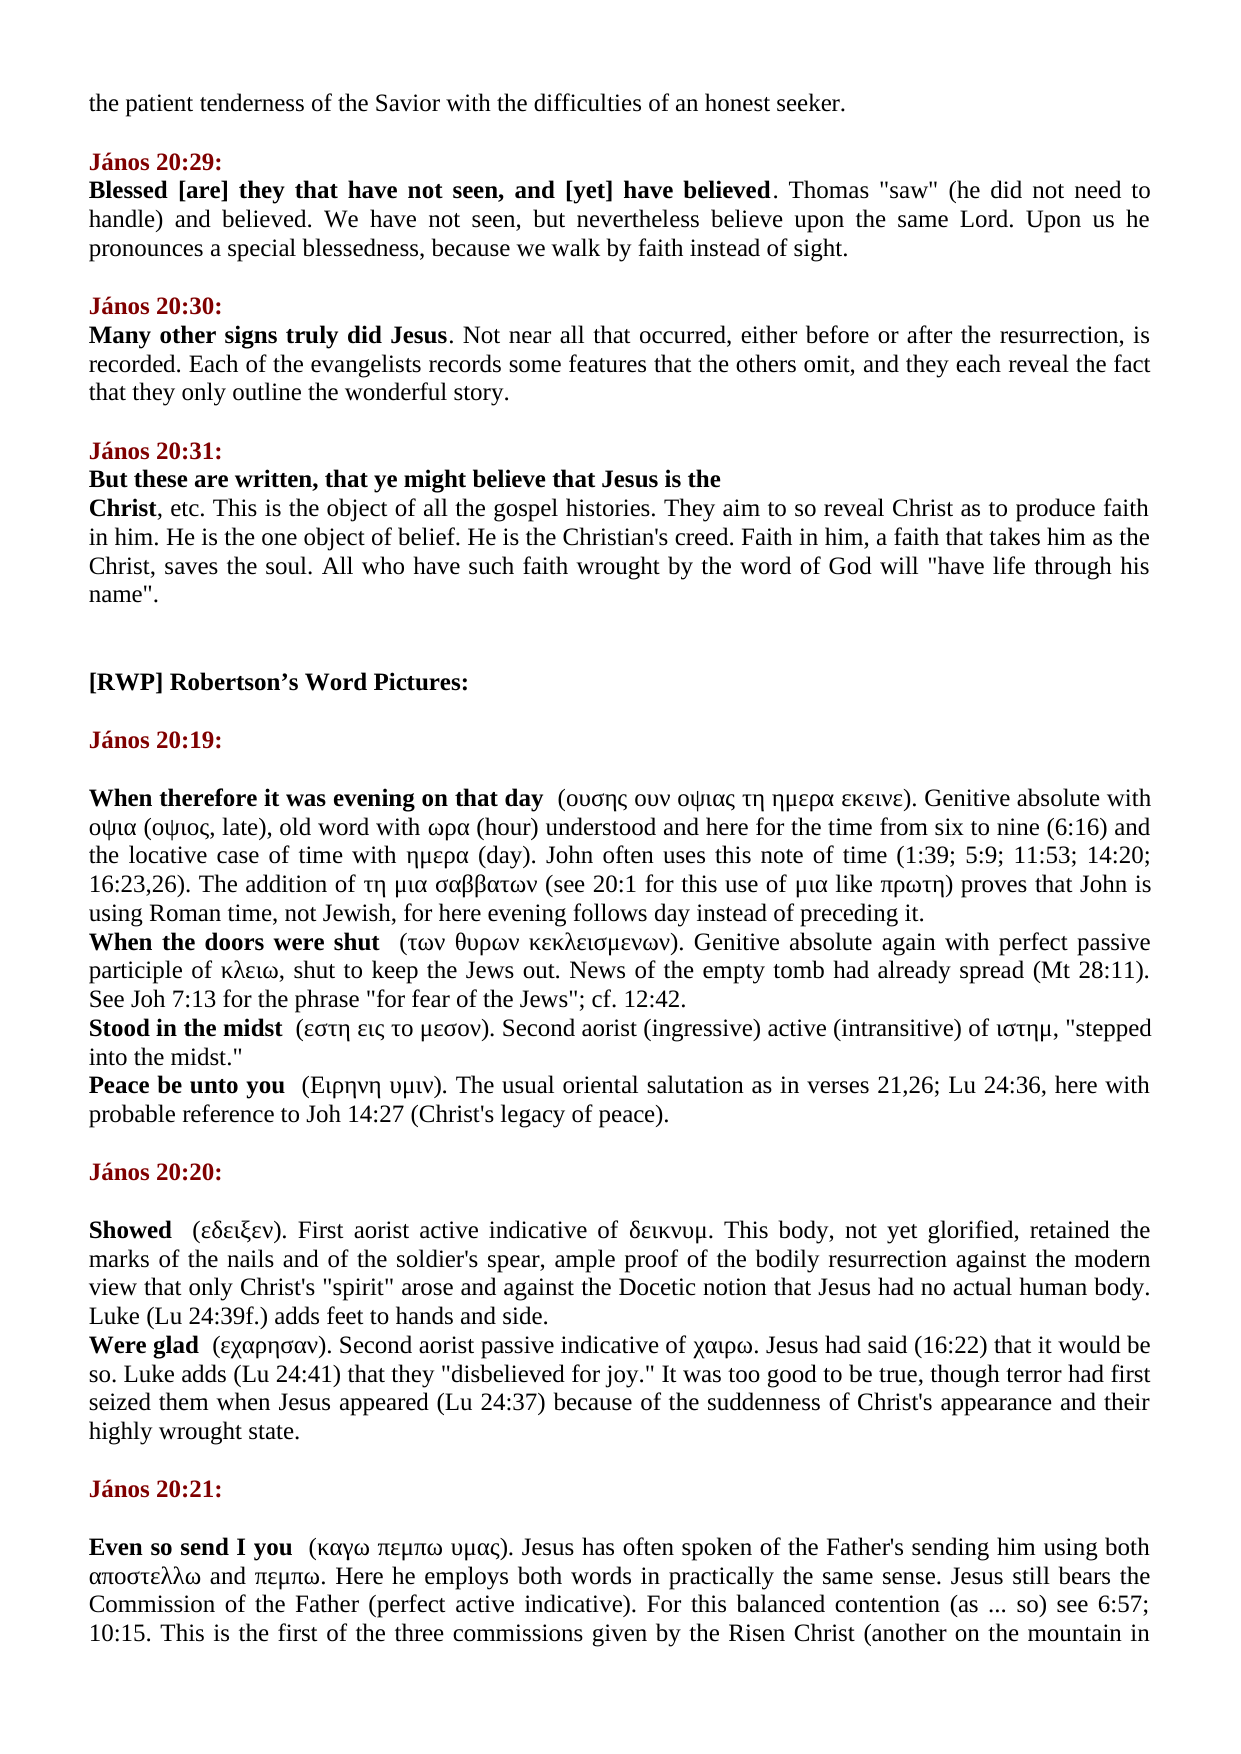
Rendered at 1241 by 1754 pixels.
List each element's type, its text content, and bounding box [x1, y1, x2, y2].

text János 20:31: [88, 436, 1152, 464]
text But these are written, that ye might believe that Jesus is the Christ, etc. This is the object of all the gospel histories. They aim to so reveal Christ as to produce faith in him. He is the one object of belief. He is the Christian's creed. Faith in him, a faith that takes him as the Christ, saves the soul. All who have such faith wrought by the word of God will "have life through his name". [88, 464, 1152, 608]
text János 20:21: [88, 1474, 1152, 1503]
text When therefore it was evening on that day (ουσης ουν οψιας τη ημερα εκεινε). Genitive absolute with οψια (οψιος, late), old word with ωρα (hour) understood and here for the time from six to nine (6:16) and the locative case of time with ημερα (day). John often uses this note of time (1:39; 5:9; 11:53; 14:20; 16:23,26). The addition of τη μια σαββατων (see 20:1 for this use of μια like πρωτη) proves that John is using Roman time, not Jewish, for here evening follows day instead of preceding it. [88, 783, 1152, 927]
text Peace be unto you (Ειρηνη υμιν). The usual oriental salutation as in verses 21,26; Lu 24:36, here with probable reference to Joh 14:27 (Christ's legacy of peace). [88, 1071, 1152, 1128]
text János 20:20: [88, 1157, 1152, 1186]
text János 20:29: [88, 147, 1152, 176]
text Stood in the midst (εστη εις το μεσον). Second aorist (ingressive) active (intransitive) of ιστημ, "stepped into the midst." [88, 1013, 1152, 1071]
text János 20:19: [88, 726, 1152, 754]
text Were glad (εχαρησαν). Second aorist passive indicative of χαιρω. Jesus had said (16:22) that it would be so. Luke adds (Lu 24:41) that they "disbelieved for joy." It was too good to be true, though terror had first seized them when Jesus appeared (Lu 24:37) because of the suddenness of Christ's appearance and their highly wrought state. [88, 1330, 1152, 1445]
text Even so send I you (καγω πεμπω υμας). Jesus has often spoken of the Father's sending him using both αποστελλω and πεμπω. Here he employs both words in practically the same sense. Jesus still bears the Commission of the Father (perfect active indicative). For this balanced contention (as ... so) see 6:57; 10:15. This is the first of the three commissions given by the Risen Christ (another on the mountain in [88, 1532, 1152, 1647]
text János 20:30: [88, 291, 1152, 320]
text Blessed [are] they that have not seen, and [yet] have believed. Thomas "saw" (he did not need to handle) and believed. We have not seen, but nevertheless believe upon the same Lord. Upon us he pronounces a special blessedness, because we walk by faith instead of sight. [88, 176, 1152, 262]
text When the doors were shut (των θυρων κεκλεισμενων). Genitive absolute again with perfect passive participle of κλειω, shut to keep the Jews out. News of the empty tomb had already spread (Mt 28:11). See Joh 7:13 for the phrase "for fear of the Jews"; cf. 12:42. [88, 927, 1152, 1013]
text Many other signs truly did Jesus. Not near all that occurred, either before or after the resurrection, is recorded. Each of the evangelists records some features that the others omit, and they each reveal the fact that they only outline the wonderful story. [88, 320, 1152, 406]
text [RWP] Robertson’s Word Pictures: [88, 667, 1152, 696]
text the patient tenderness of the Savior with the difficulties of an honest seeker. [88, 88, 1152, 117]
text Showed (εδειξεν). First aorist active indicative of δεικνυμ. This body, not yet glorified, retained the marks of the nails and of the soldier's spear, ample proof of the bodily resurrection against the modern view that only Christ's "spirit" arose and against the Docetic notion that Jesus had no actual human body. Luke (Lu 24:39f.) adds feet to hands and side. [88, 1215, 1152, 1330]
